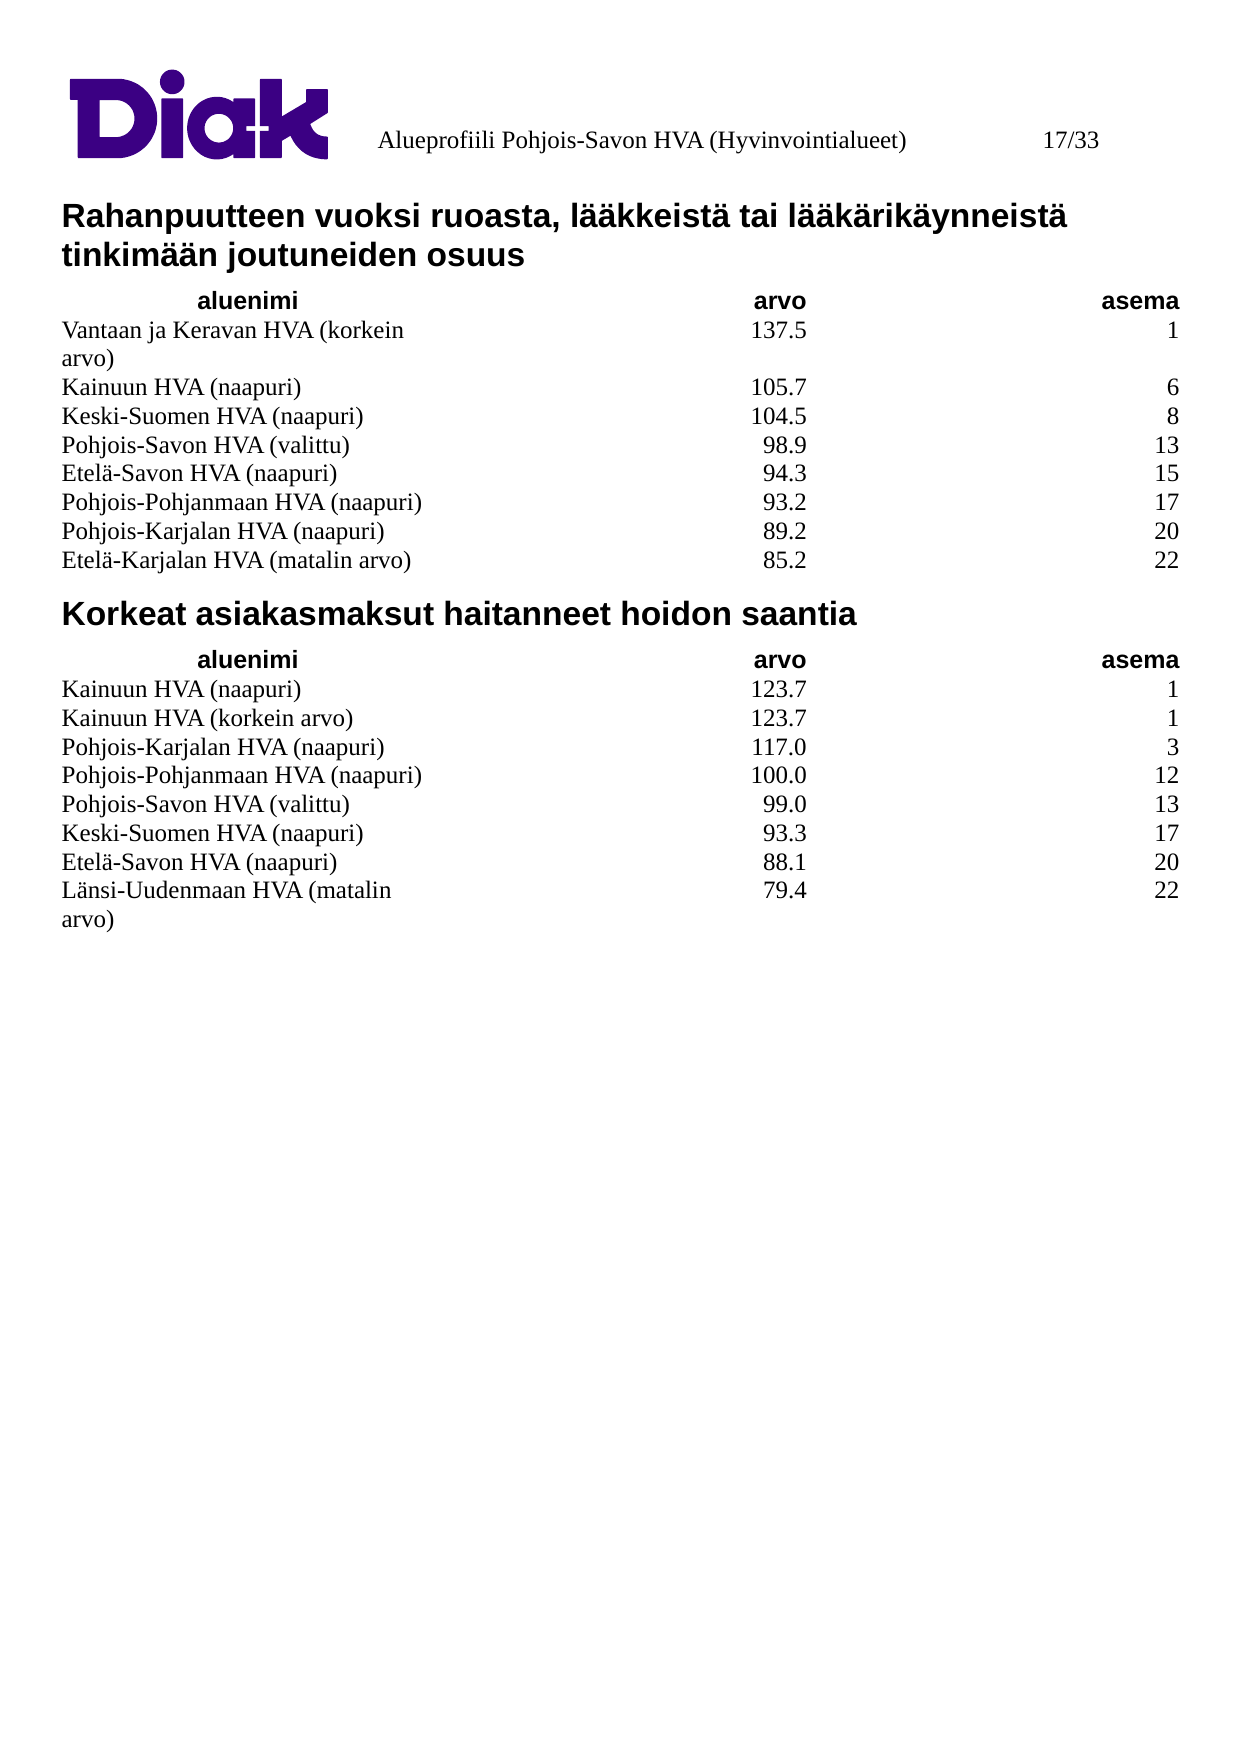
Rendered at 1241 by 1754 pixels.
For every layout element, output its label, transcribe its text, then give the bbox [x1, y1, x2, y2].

table_header arvo [434, 286, 806, 315]
table_cell Kainuun HVA (naapuri) [61, 674, 434, 703]
table_header asema [806, 286, 1179, 315]
table_cell 88.1 [434, 847, 806, 875]
table_cell 117.0 [434, 732, 806, 760]
table_cell Länsi-Uudenmaan HVA (matalin arvo) [61, 875, 434, 933]
table_cell 20 [806, 847, 1179, 875]
table_cell 6 [806, 372, 1179, 401]
subtitle Korkeat asiakasmaksut haitanneet hoidon saantia [61, 594, 1179, 633]
table_cell 93.3 [434, 818, 806, 847]
table_cell 13 [806, 430, 1179, 458]
table_cell 17 [806, 818, 1179, 847]
table_cell Kainuun HVA (korkein arvo) [61, 703, 434, 732]
table_cell 1 [806, 674, 1179, 703]
table_cell 15 [806, 459, 1179, 487]
table_cell 1 [806, 315, 1179, 372]
table_header asema [806, 645, 1179, 674]
table_header aluenimi [61, 645, 434, 674]
table_header arvo [434, 645, 806, 674]
table_cell 93.2 [434, 487, 806, 516]
table_cell 99.0 [434, 789, 806, 818]
table_cell 89.2 [434, 516, 806, 545]
table_cell 22 [806, 875, 1179, 933]
table_cell 104.5 [434, 401, 806, 430]
table_cell Keski-Suomen HVA (naapuri) [61, 818, 434, 847]
table_cell Pohjois-Savon HVA (valittu) [61, 789, 434, 818]
table_cell 1 [806, 703, 1179, 732]
table_cell 79.4 [434, 875, 806, 933]
table_cell 137.5 [434, 315, 806, 372]
table_cell 22 [806, 545, 1179, 573]
table_cell 3 [806, 732, 1179, 760]
subtitle Rahanpuutteen vuoksi ruoasta, lääkkeistä tai lääkärikäynneistä tinkimään joutuneiden osuus [61, 196, 1179, 273]
table_cell Etelä-Savon HVA (naapuri) [61, 459, 434, 487]
table_cell 94.3 [434, 459, 806, 487]
table_header aluenimi [61, 286, 434, 315]
table_cell Pohjois-Karjalan HVA (naapuri) [61, 732, 434, 760]
table_cell 100.0 [434, 760, 806, 789]
table_cell 98.9 [434, 430, 806, 458]
table_cell Pohjois-Pohjanmaan HVA (naapuri) [61, 487, 434, 516]
table_cell 123.7 [434, 703, 806, 732]
table_cell Pohjois-Pohjanmaan HVA (naapuri) [61, 760, 434, 789]
table_cell 13 [806, 789, 1179, 818]
table_cell Pohjois-Savon HVA (valittu) [61, 430, 434, 458]
table_cell Keski-Suomen HVA (naapuri) [61, 401, 434, 430]
table_cell 12 [806, 760, 1179, 789]
table_cell Etelä-Savon HVA (naapuri) [61, 847, 434, 875]
table_cell Kainuun HVA (naapuri) [61, 372, 434, 401]
table_cell 20 [806, 516, 1179, 545]
table_cell 123.7 [434, 674, 806, 703]
table_cell 85.2 [434, 545, 806, 573]
table_cell Pohjois-Karjalan HVA (naapuri) [61, 516, 434, 545]
table_cell 8 [806, 401, 1179, 430]
table_cell Etelä-Karjalan HVA (matalin arvo) [61, 545, 434, 573]
table_cell 17 [806, 487, 1179, 516]
table_cell 105.7 [434, 372, 806, 401]
table_cell Vantaan ja Keravan HVA (korkein arvo) [61, 315, 434, 372]
